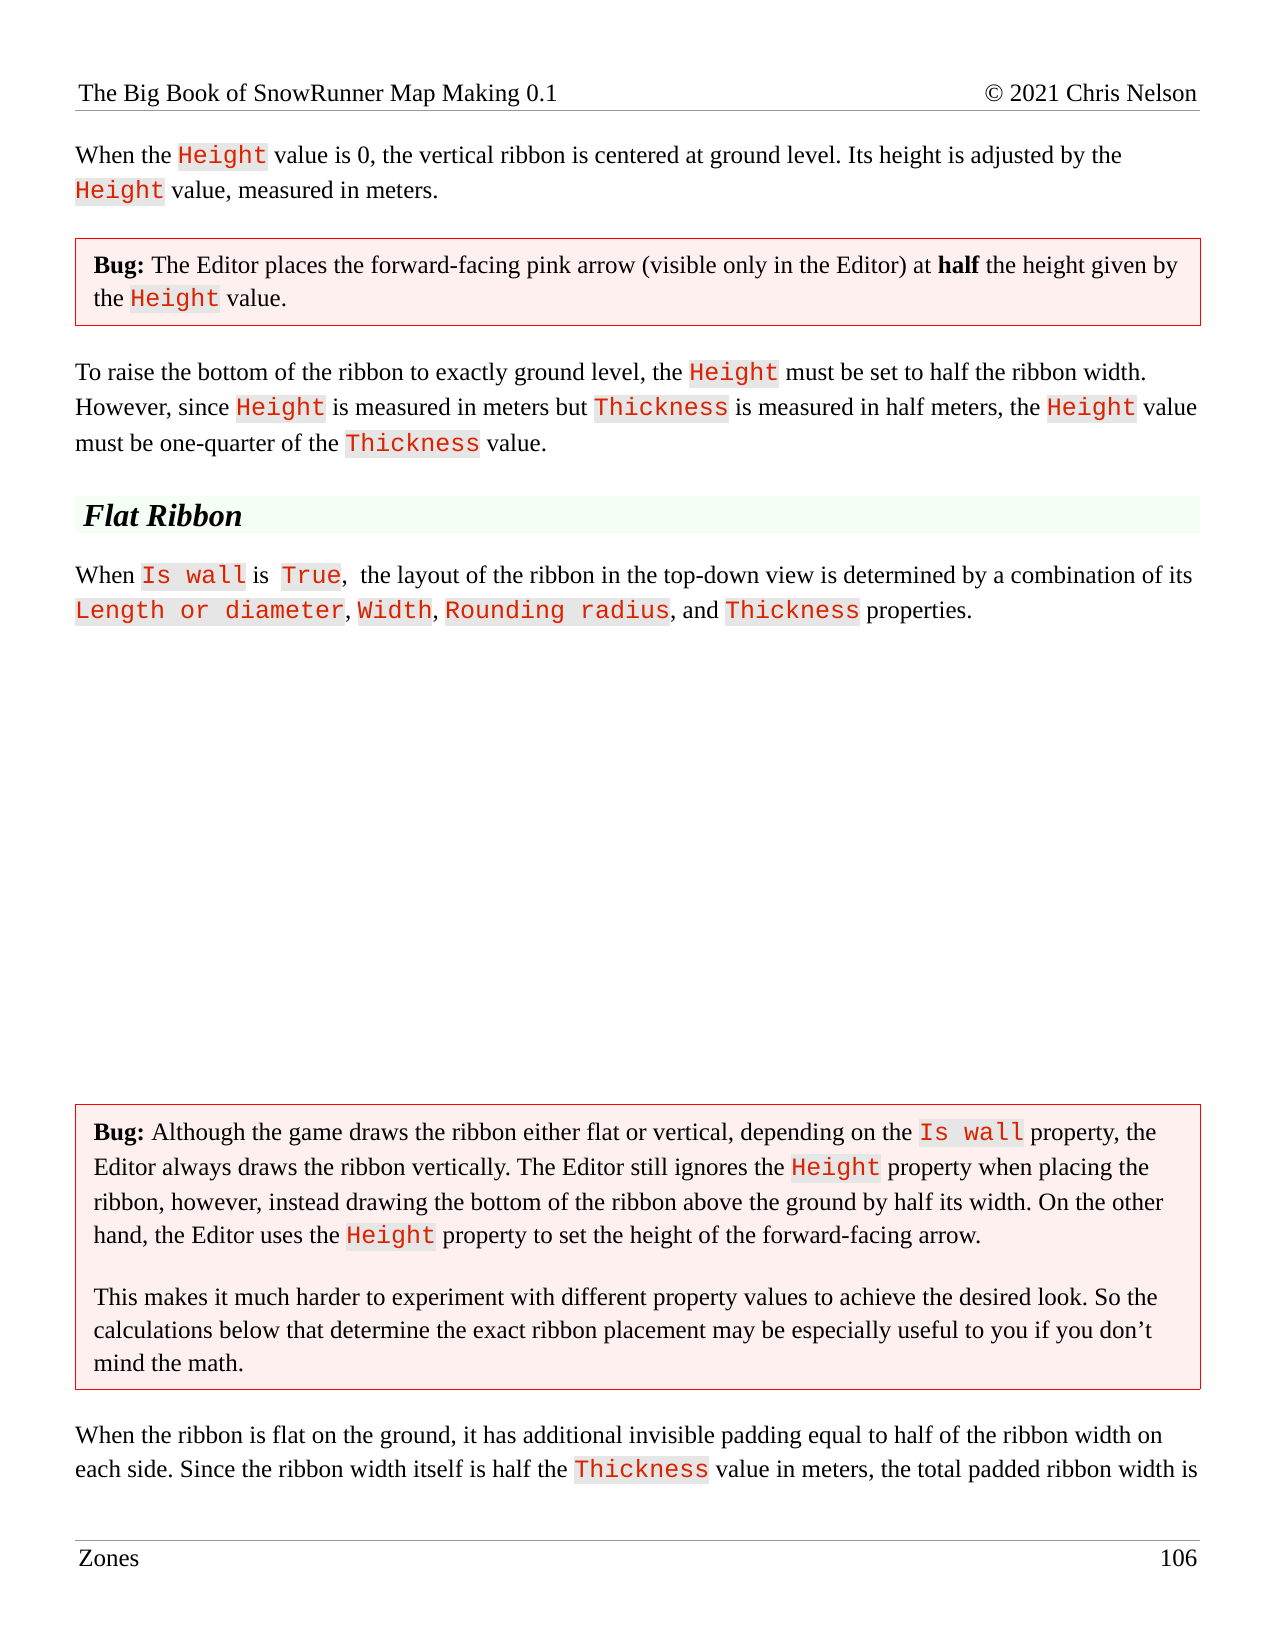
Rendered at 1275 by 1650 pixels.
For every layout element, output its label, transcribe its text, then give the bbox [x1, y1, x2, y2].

subtitle Flat Ribbon [75, 496, 1200, 533]
text When the Height value is 0, the vertical ribbon is centered at ground level. Its height is adjusted by the Height value, measured in meters. [75, 140, 1200, 206]
list Although the game draws the ribbon either flat or vertical, depending on the Is wall property, the Editor always draws the ribbon vertically. The Editor still ignores the Height property when placing the ribbon, however, instead drawing the bottom of the ribbon above the ground by half its width. On the other hand, the Editor uses the Height property to set the height of the forward-facing arrow. [76, 1105, 1200, 1251]
text This makes it much harder to experiment with different property values to achieve the desired look. So the calculations below that determine the exact ribbon placement may be especially useful to you if you don’t mind the math. [76, 1270, 1200, 1389]
text When the ribbon is flat on the ground, it has additional invisible padding equal to half of the ribbon width on each side. Since the ribbon width itself is half the Thickness value in meters, the total padded ribbon width is [75, 1421, 1200, 1484]
text To raise the bottom of the ribbon to exactly ground level, the Height must be set to half the ribbon width. However, since Height is measured in meters but Thickness is measured in half meters, the Height value must be one-quarter of the Thickness value. [75, 357, 1200, 458]
text When Is wall is True, the layout of the ribbon in the top-down view is determined by a combination of its Length or diameter, Width, Rounding radius, and Thickness properties. [75, 560, 1200, 626]
list The Editor places the forward-facing pink arrow (visible only in the Editor) at half the height given by the Height value. [76, 239, 1200, 325]
